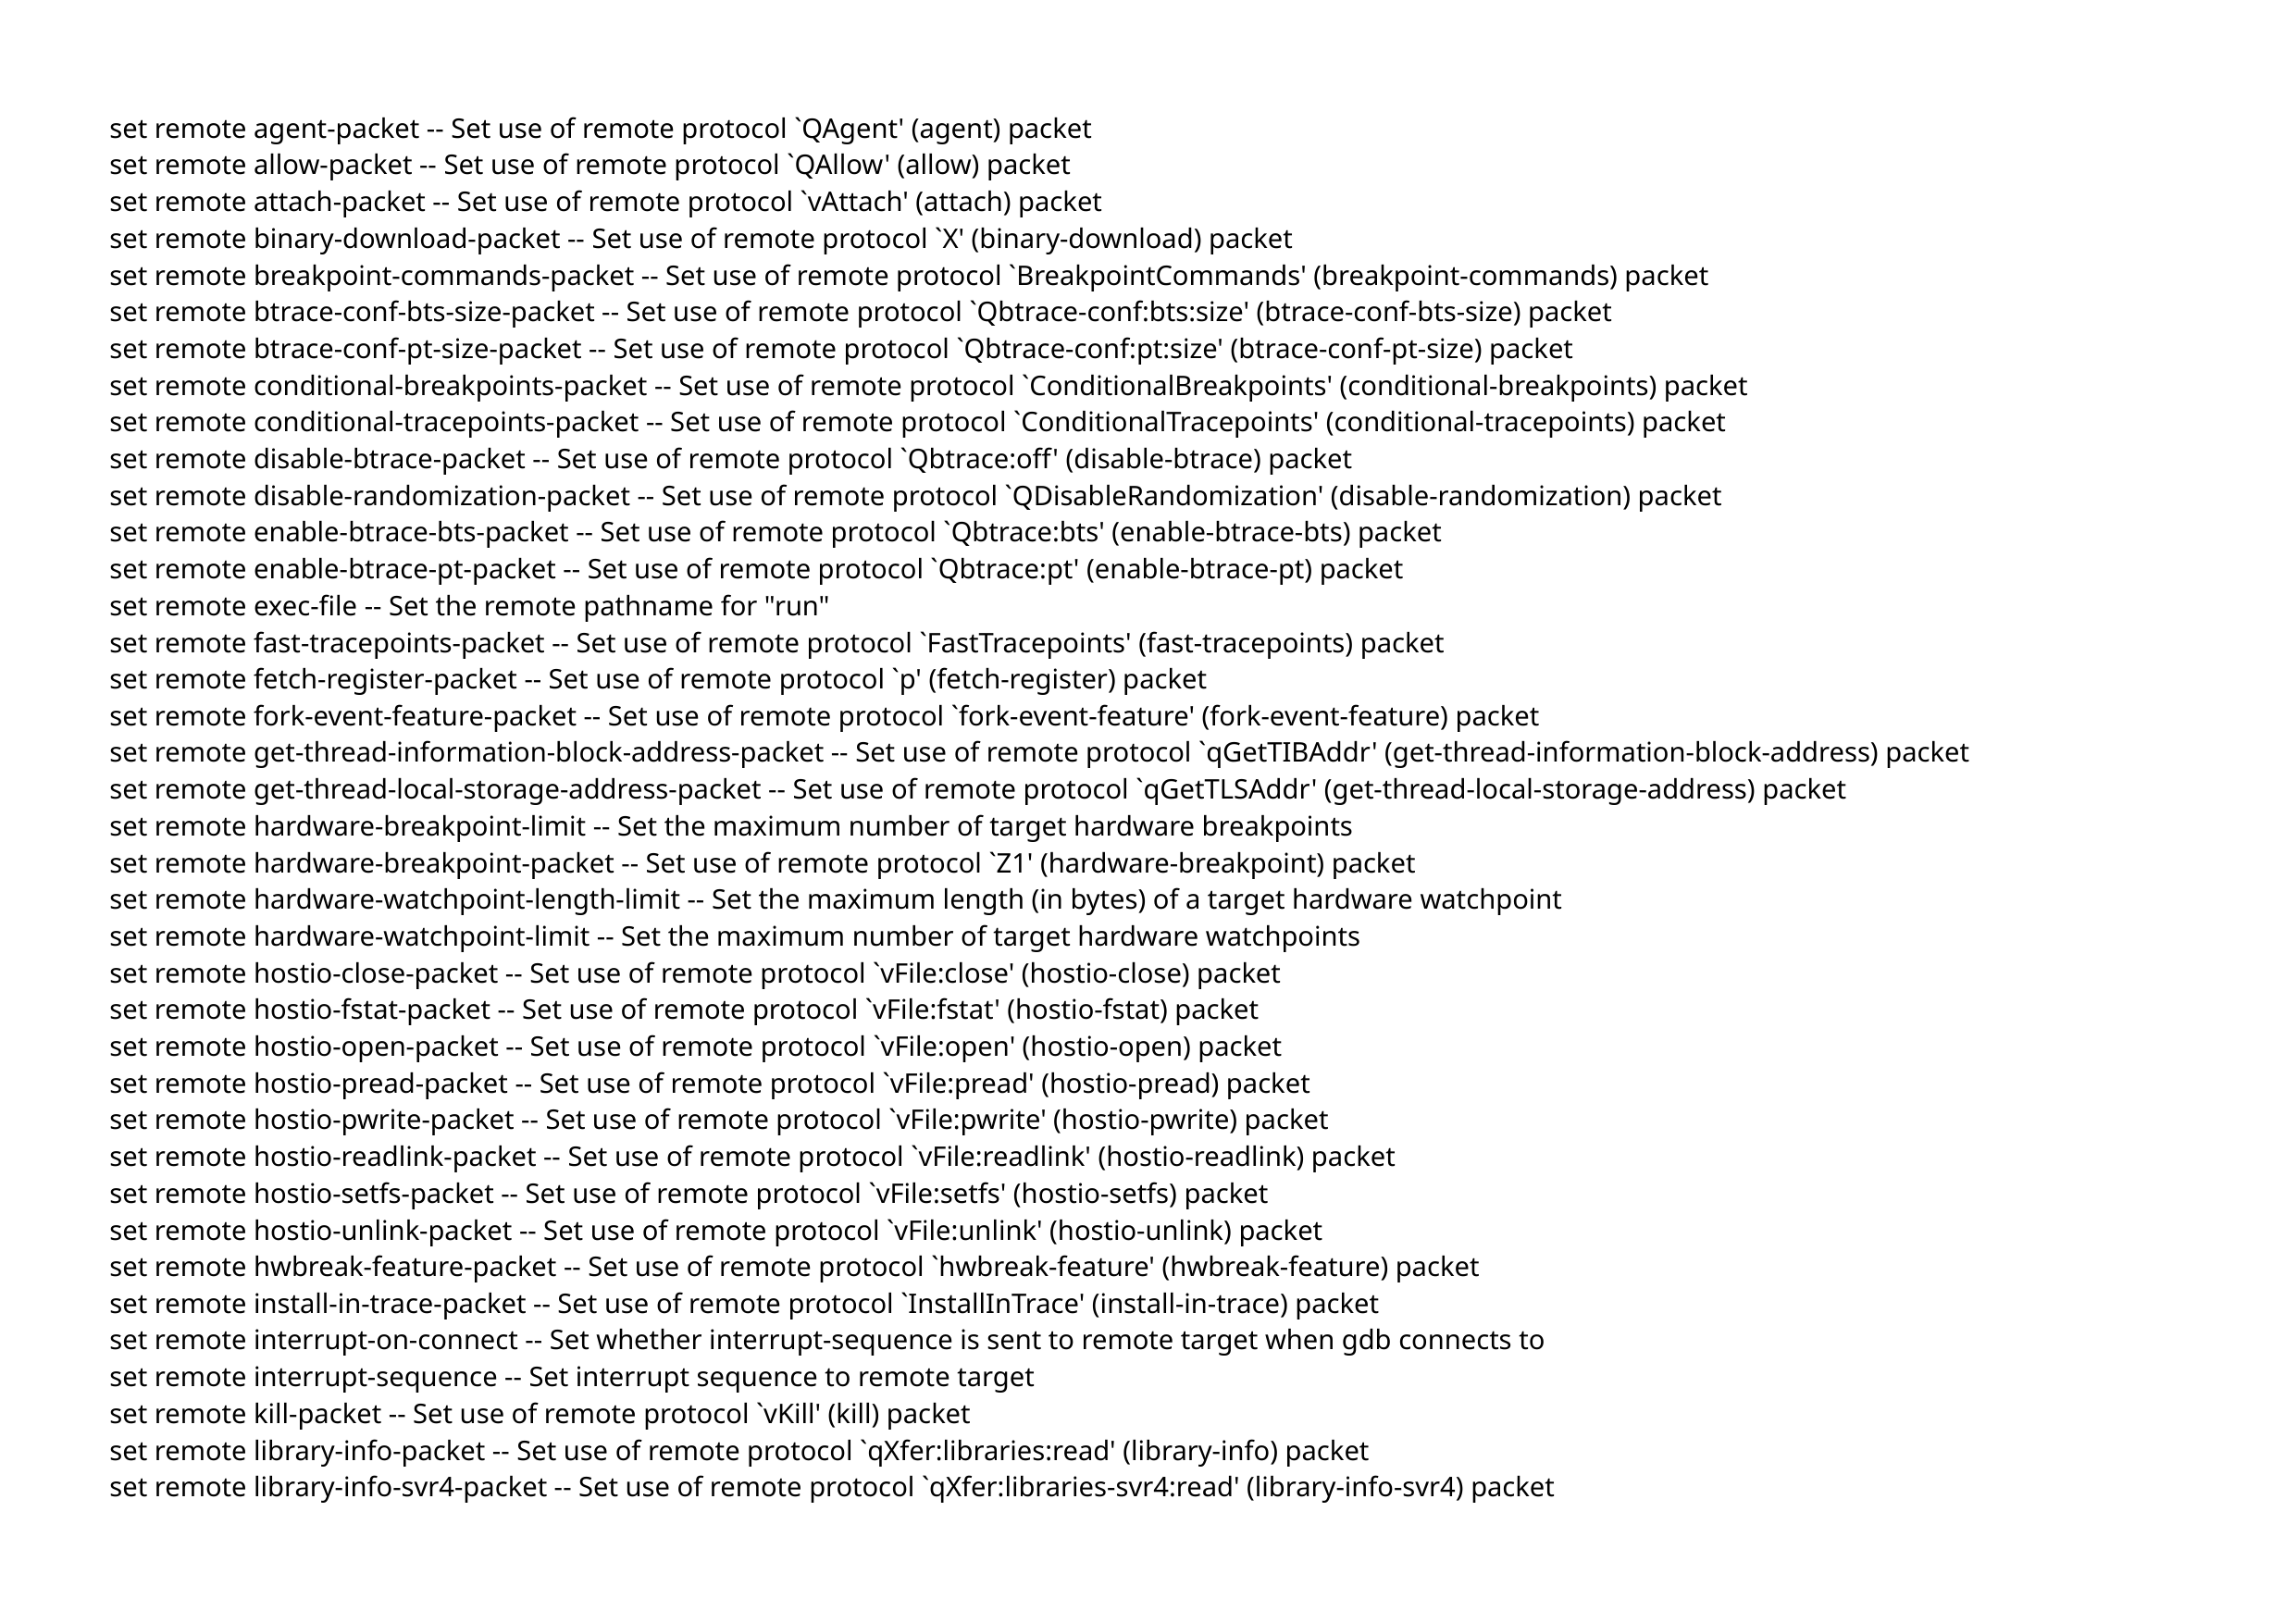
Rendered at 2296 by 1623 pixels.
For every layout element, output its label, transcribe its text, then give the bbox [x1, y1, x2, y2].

text set remote agent-packet -- Set use of remote protocol `QAgent' (agent) packet set remote allow-packet -- Set use of remote protocol `QAllow' (allow) packet set remote attach-packet -- Set use of remote protocol `vAttach' (attach) packet set remote binary-download-packet -- Set use of remote protocol `X' (binary-download) packet set remote breakpoint-commands-packet -- Set use of remote protocol `BreakpointCommands' (breakpoint-commands) packet set remote btrace-conf-bts-size-packet -- Set use of remote protocol `Qbtrace-conf:bts:size' (btrace-conf-bts-size) packet set remote btrace-conf-pt-size-packet -- Set use of remote protocol `Qbtrace-conf:pt:size' (btrace-conf-pt-size) packet set remote conditional-breakpoints-packet -- Set use of remote protocol `ConditionalBreakpoints' (conditional-breakpoints) packet set remote conditional-tracepoints-packet -- Set use of remote protocol `ConditionalTracepoints' (conditional-tracepoints) packet set remote disable-btrace-packet -- Set use of remote protocol `Qbtrace:off' (disable-btrace) packet set remote disable-randomization-packet -- Set use of remote protocol `QDisableRandomization' (disable-randomization) packet set remote enable-btrace-bts-packet -- Set use of remote protocol `Qbtrace:bts' (enable-btrace-bts) packet set remote enable-btrace-pt-packet -- Set use of remote protocol `Qbtrace:pt' (enable-btrace-pt) packet set remote exec-file -- Set the remote pathname for "run" set remote fast-tracepoints-packet -- Set use of remote protocol `FastTracepoints' (fast-tracepoints) packet set remote fetch-register-packet -- Set use of remote protocol `p' (fetch-register) packet set remote fork-event-feature-packet -- Set use of remote protocol `fork-event-feature' (fork-event-feature) packet set remote get-thread-information-block-address-packet -- Set use of remote protocol `qGetTIBAddr' (get-thread-information-block-address) packet set remote get-thread-local-storage-address-packet -- Set use of remote protocol `qGetTLSAddr' (get-thread-local-storage-address) packet set remote hardware-breakpoint-limit -- Set the maximum number of target hardware breakpoints set remote hardware-breakpoint-packet -- Set use of remote protocol `Z1' (hardware-breakpoint) packet set remote hardware-watchpoint-length-limit -- Set the maximum length (in bytes) of a target hardware watchpoint set remote hardware-watchpoint-limit -- Set the maximum number of target hardware watchpoints set remote hostio-close-packet -- Set use of remote protocol `vFile:close' (hostio-close) packet set remote hostio-fstat-packet -- Set use of remote protocol `vFile:fstat' (hostio-fstat) packet set remote hostio-open-packet -- Set use of remote protocol `vFile:open' (hostio-open) packet set remote hostio-pread-packet -- Set use of remote protocol `vFile:pread' (hostio-pread) packet set remote hostio-pwrite-packet -- Set use of remote protocol `vFile:pwrite' (hostio-pwrite) packet set remote hostio-readlink-packet -- Set use of remote protocol `vFile:readlink' (hostio-readlink) packet set remote hostio-setfs-packet -- Set use of remote protocol `vFile:setfs' (hostio-setfs) packet set remote hostio-unlink-packet -- Set use of remote protocol `vFile:unlink' (hostio-unlink) packet set remote hwbreak-feature-packet -- Set use of remote protocol `hwbreak-feature' (hwbreak-feature) packet set remote install-in-trace-packet -- Set use of remote protocol `InstallInTrace' (install-in-trace) packet set remote interrupt-on-connect -- Set whether interrupt-sequence is sent to remote target when gdb connects to set remote interrupt-sequence -- Set interrupt sequence to remote target set remote kill-packet -- Set use of remote protocol `vKill' (kill) packet set remote library-info-packet -- Set use of remote protocol `qXfer:libraries:read' (library-info) packet set remote library-info-svr4-packet -- Set use of remote protocol `qXfer:libraries-svr4:read' (library-info-svr4) packet [109, 109, 2186, 1505]
